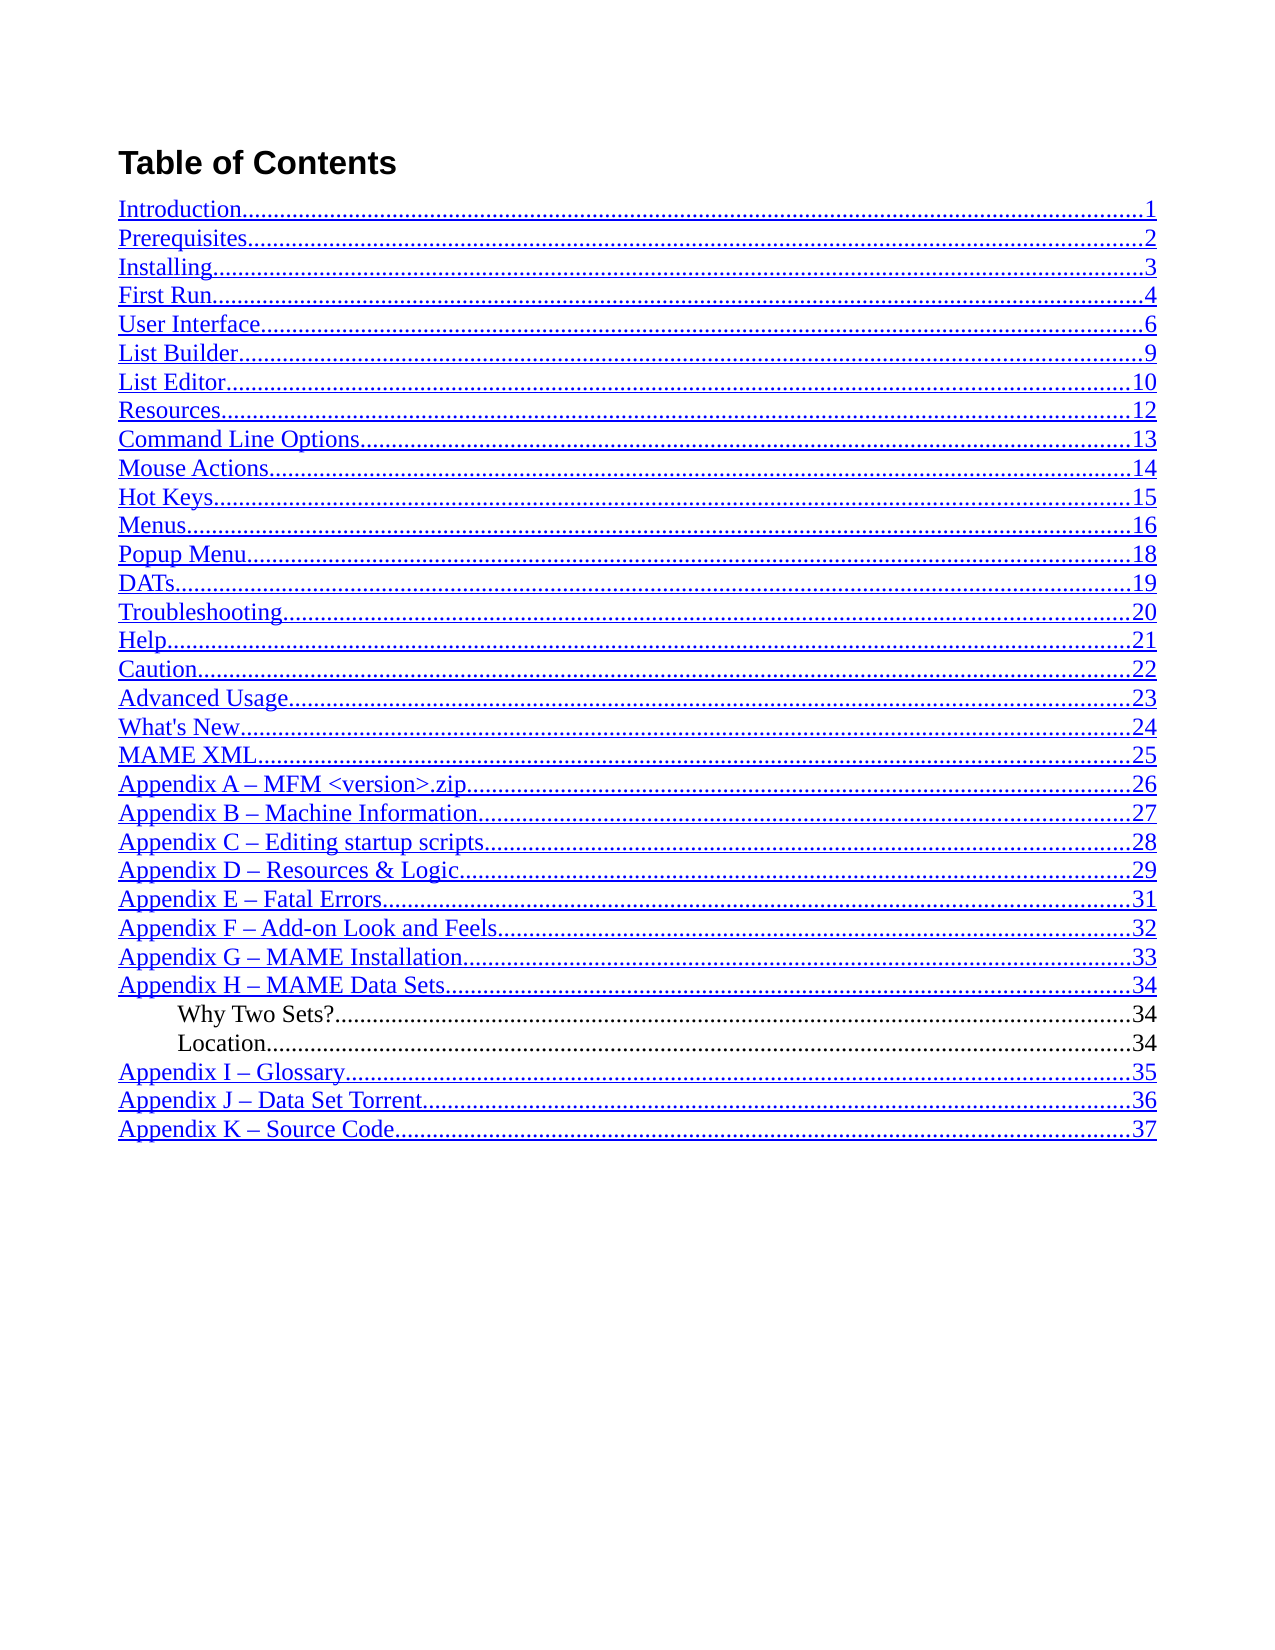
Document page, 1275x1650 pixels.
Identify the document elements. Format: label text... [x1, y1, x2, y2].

text Resources 12 [118, 395, 1157, 420]
text Appendix C – Editing startup scripts 28 [118, 827, 1157, 852]
text MAME XML 25 [118, 740, 1157, 765]
text Location 34 [177, 1028, 1157, 1057]
text Mouse Actions 14 [118, 453, 1157, 478]
text Appendix I – Glossary 35 [118, 1057, 1157, 1082]
text List Editor 10 [118, 367, 1157, 392]
text Help 21 [118, 625, 1157, 650]
text Appendix E – Fatal Errors 31 [118, 884, 1157, 909]
text What's New 24 [118, 712, 1157, 737]
text Appendix A – MFM <version>.zip 26 [118, 769, 1157, 794]
text DATs 19 [118, 568, 1157, 593]
text Appendix G – MAME Installation 33 [118, 942, 1157, 967]
text Appendix K – Source Code 37 [118, 1114, 1157, 1139]
text List Builder 9 [118, 338, 1157, 363]
text Appendix B – Machine Information 27 [118, 798, 1157, 823]
text Prerequisites 2 [118, 223, 1157, 248]
subtitle Table of Contents [118, 143, 1157, 182]
text Caution 22 [118, 654, 1157, 679]
text First Run 4 [118, 280, 1157, 305]
text Hot Keys 15 [118, 482, 1157, 507]
text Command Line Options 13 [118, 424, 1157, 449]
text User Interface 6 [118, 309, 1157, 334]
text Appendix J – Data Set Torrent 36 [118, 1085, 1157, 1110]
text Appendix D – Resources & Logic 29 [118, 855, 1157, 880]
text Menus 16 [118, 510, 1157, 535]
text Popup Menu 18 [118, 539, 1157, 564]
text Appendix H – MAME Data Sets 34 [118, 970, 1157, 995]
text Appendix F – Add-on Look and Feels 32 [118, 913, 1157, 938]
text Introduction 1 [118, 194, 1157, 219]
text Installing 3 [118, 252, 1157, 277]
text Advanced Usage 23 [118, 683, 1157, 708]
text Why Two Sets? 34 [177, 999, 1157, 1028]
text Troubleshooting 20 [118, 597, 1157, 622]
